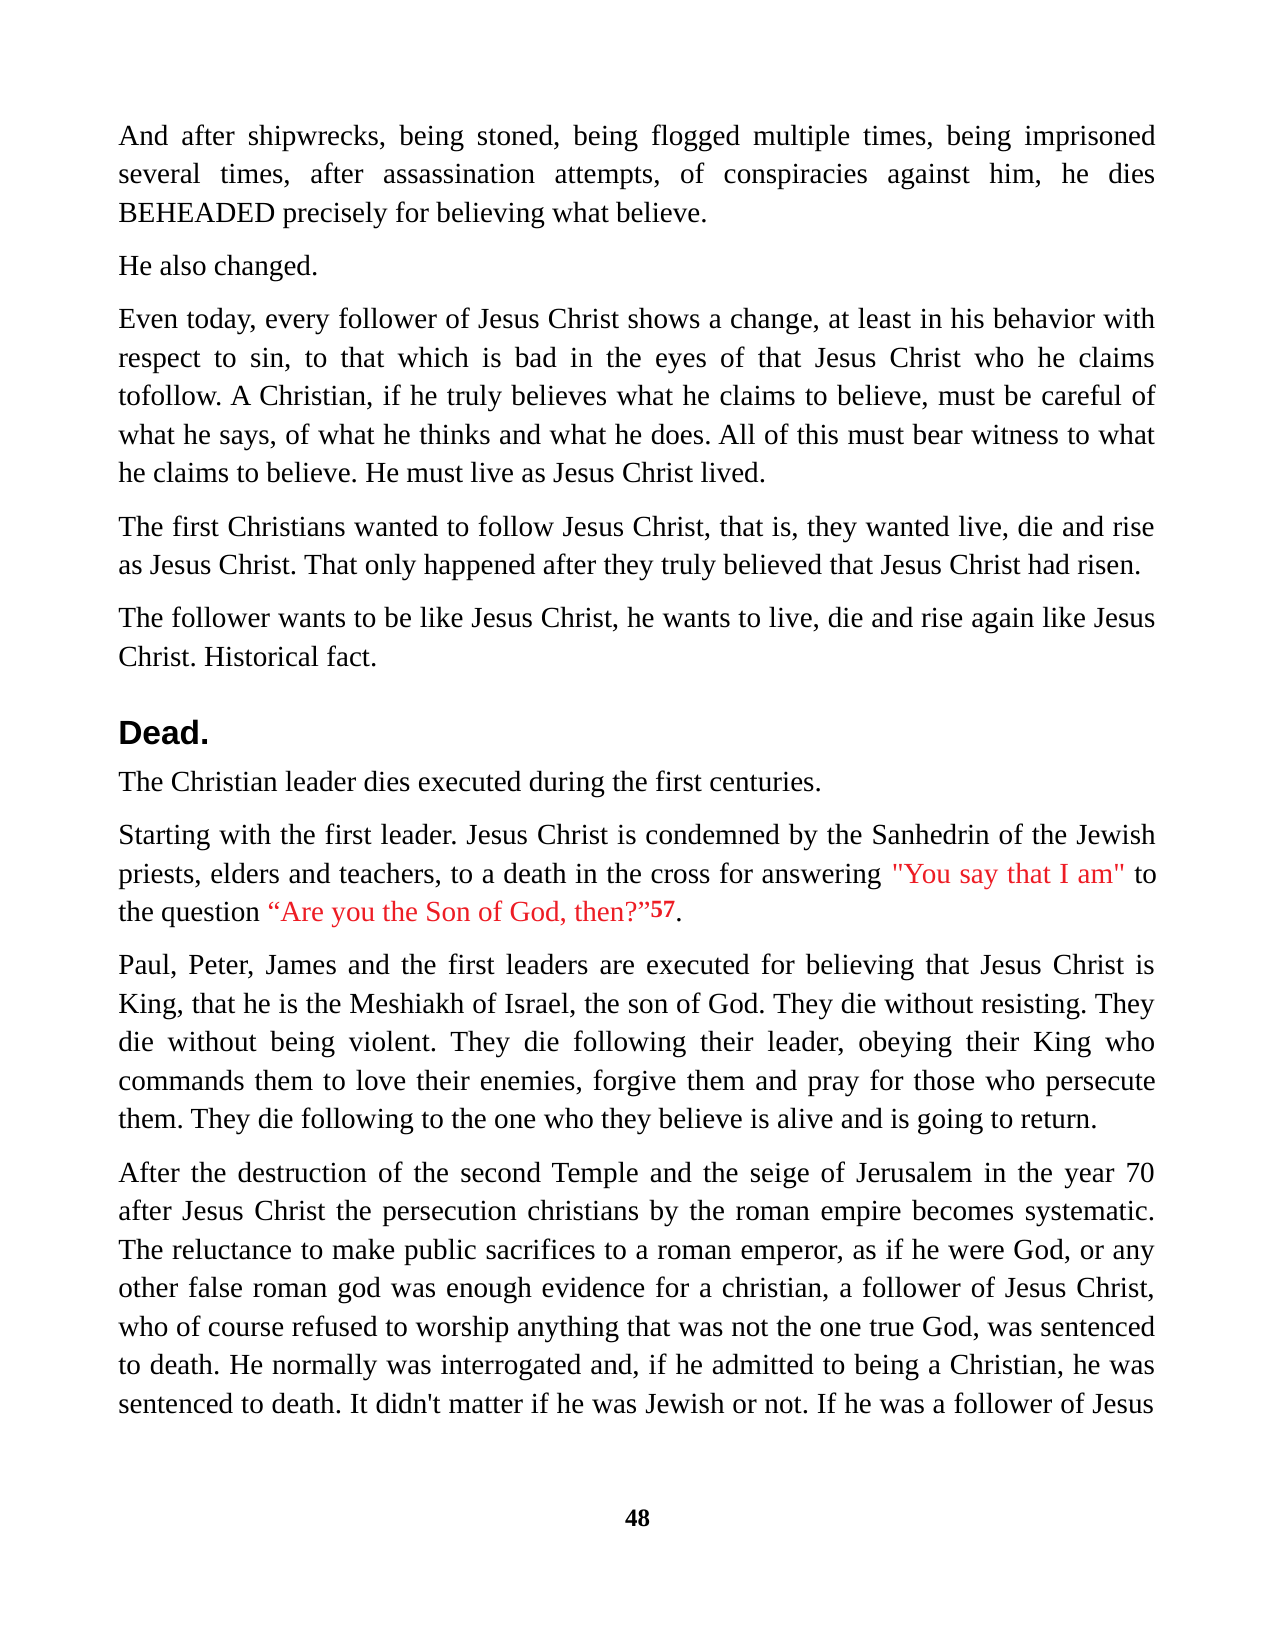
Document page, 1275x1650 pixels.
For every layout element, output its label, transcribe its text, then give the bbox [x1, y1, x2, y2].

text The first Christians wanted to follow Jesus Christ, that is, they wanted live, die and rise as Jesus Christ. That only happened after they truly believed that Jesus Christ had risen. [118, 509, 1157, 581]
text Starting with the first leader. Jesus Christ is condemned by the Sanhedrin of the Jewish priests, elders and teachers, to a death in the cross for answering "You say that I am" to the question “Are you the Son of God, then?”. [118, 817, 1157, 928]
text The follower wants to be like Jesus Christ, he wants to live, die and rise again like Jesus Christ. Historical fact. [118, 600, 1157, 672]
text The Christian leader dies executed during the first centuries. [118, 764, 1157, 798]
subtitle Dead. [118, 713, 1157, 752]
text And after shipwrecks, being stoned, being flogged multiple times, being imprisoned several times, after assassination attempts, of conspiracies against him, he dies BEHEADED precisely for believing what believe. [118, 118, 1157, 229]
text Paul, Peter, James and the first leaders are executed for believing that Jesus Christ is King, that he is the Meshiakh of Israel, the son of God. They die without resisting. They die without being violent. They die following their leader, obeying their King who commands them to love their enemies, forgive them and pray for those who persecute them. They die following to the one who they believe is alive and is going to return. [118, 947, 1157, 1135]
text After the destruction of the second Temple and the seige of Jerusalem in the year 70 after Jesus Christ the persecution christians by the roman empire becomes systematic. The reluctance to make public sacrifices to a roman emperor, as if he were God, or any other false roman god was enough evidence for a christian, a follower of Jesus Christ, who of course refused to worship anything that was not the one true God, was sentenced to death. He normally was interrogated and, if he admitted to being a Christian, he was sentenced to death. It didn't matter if he was Jewish or not. If he was a follower of Jesus [118, 1155, 1157, 1419]
text Even today, every follower of Jesus Christ shows a change, at least in his behavior with respect to sin, to that which is bad in the eyes of that Jesus Christ who he claims tofollow. A Christian, if he truly believes what he claims to believe, must be careful of what he says, of what he thinks and what he does. All of this must bear witness to what he claims to believe. He must live as Jesus Christ lived. [118, 301, 1157, 489]
text He also changed. [118, 248, 1157, 282]
